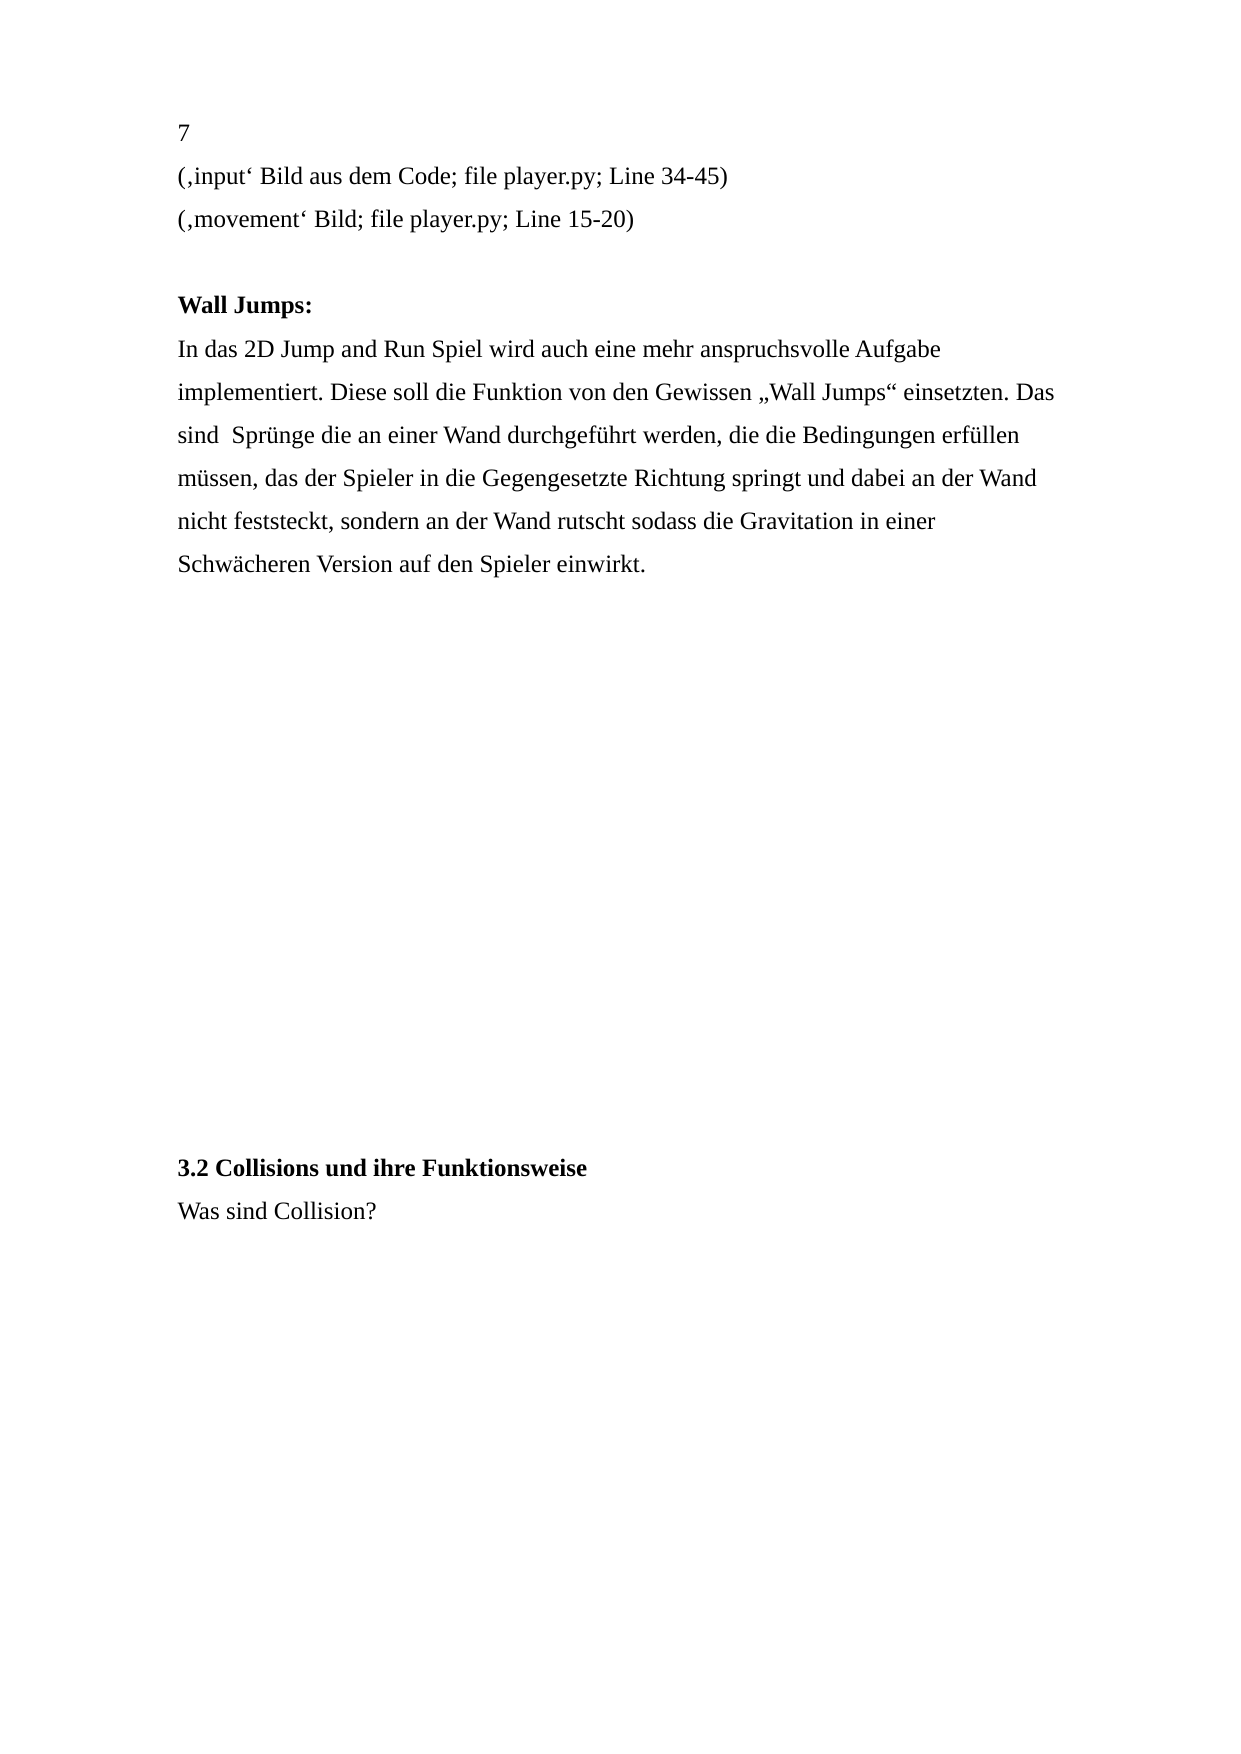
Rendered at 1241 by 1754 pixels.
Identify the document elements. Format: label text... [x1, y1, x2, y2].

text Was sind Collision? [177, 1196, 1063, 1225]
text (‚input‘ Bild aus dem Code; file player.py; Line 34-45) [177, 161, 1063, 190]
text 3.2 Collisions und ihre Funktionsweise [177, 1153, 1063, 1182]
text (‚movement‘ Bild; file player.py; Line 15-20) [177, 204, 1063, 233]
text 7 [177, 118, 1063, 147]
text Wall Jumps: [177, 291, 1063, 319]
text In das 2D Jump and Run Spiel wird auch eine mehr anspruchsvolle Aufgabe implementiert. Diese soll die Funktion von den Gewissen „Wall Jumps“ einsetzten. Das sind Sprünge die an einer Wand durchgeführt werden, die die Bedingungen erfüllen müssen, das der Spieler in die Gegengesetzte Richtung springt und dabei an der Wand nicht feststeckt, sondern an der Wand rutscht sodass die Gravitation in einer Schwächeren Version auf den Spieler einwirkt. [177, 334, 1063, 578]
